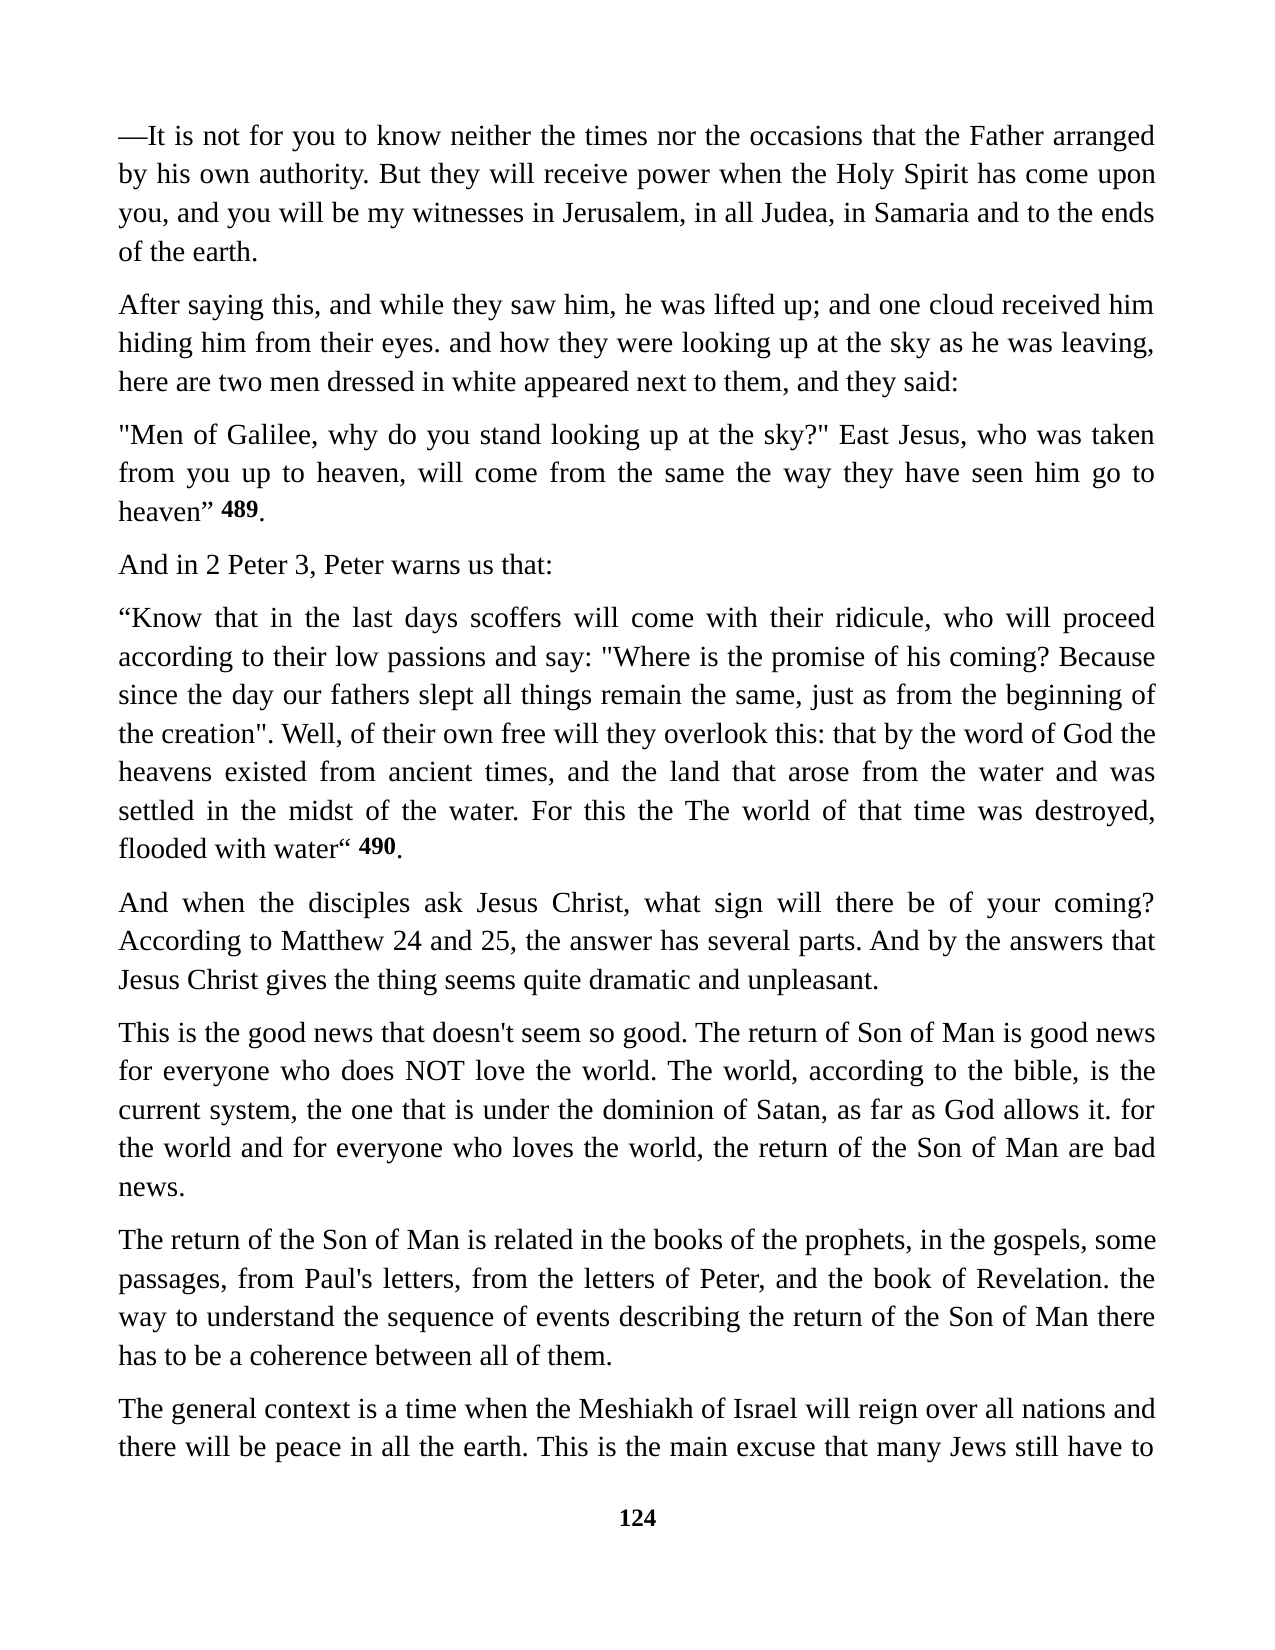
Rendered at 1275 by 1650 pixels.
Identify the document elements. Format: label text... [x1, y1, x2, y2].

text “Know that in the last days scoffers will come with their ridicule, who will proceed according to their low passions and say: "Where is the promise of his coming? Because since the day our fathers slept all things remain the same, just as from the beginning of the creation". Well, of their own free will they overlook this: that by the word of God the heavens existed from ancient times, and the land that arose from the water and was settled in the midst of the water. For this the The world of that time was destroyed, flooded with water“ . [118, 600, 1157, 865]
text And in 2 Peter 3, Peter warns us that: [118, 547, 1157, 581]
text This is the good news that doesn't seem so good. The return of Son of Man is good news for everyone who does NOT love the world. The world, according to the bible, is the current system, the one that is under the dominion of Satan, as far as God allows it. for the world and for everyone who loves the world, the return of the Son of Man are bad news. [118, 1015, 1157, 1203]
text After saying this, and while they saw him, he was lifted up; and one cloud received him hiding him from their eyes. and how they were looking up at the sky as he was leaving, here are two men dressed in white appeared next to them, and they said: [118, 287, 1157, 397]
text —It is not for you to know neither the times nor the occasions that the Father arranged by his own authority. But they will receive power when the Holy Spirit has come upon you, and you will be my witnesses in Jerusalem, in all Judea, in Samaria and to the ends of the earth. [118, 118, 1157, 267]
text The return of the Son of Man is related in the books of the prophets, in the gospels, some passages, from Paul's letters, from the letters of Peter, and the book of Revelation. the way to understand the sequence of events describing the return of the Son of Man there has to be a coherence between all of them. [118, 1222, 1157, 1371]
text "Men of Galilee, why do you stand looking up at the sky?" East Jesus, who was taken from you up to heaven, will come from the same the way they have seen him go to heaven” . [118, 417, 1157, 528]
text The general context is a time when the Meshiakh of Israel will reign over all nations and there will be peace in all the earth. This is the main excuse that many Jews still have to [118, 1391, 1157, 1463]
text And when the disciples ask Jesus Christ, what sign will there be of your coming? According to Matthew 24 and 25, the answer has several parts. And by the answers that Jesus Christ gives the thing seems quite dramatic and unpleasant. [118, 885, 1157, 995]
